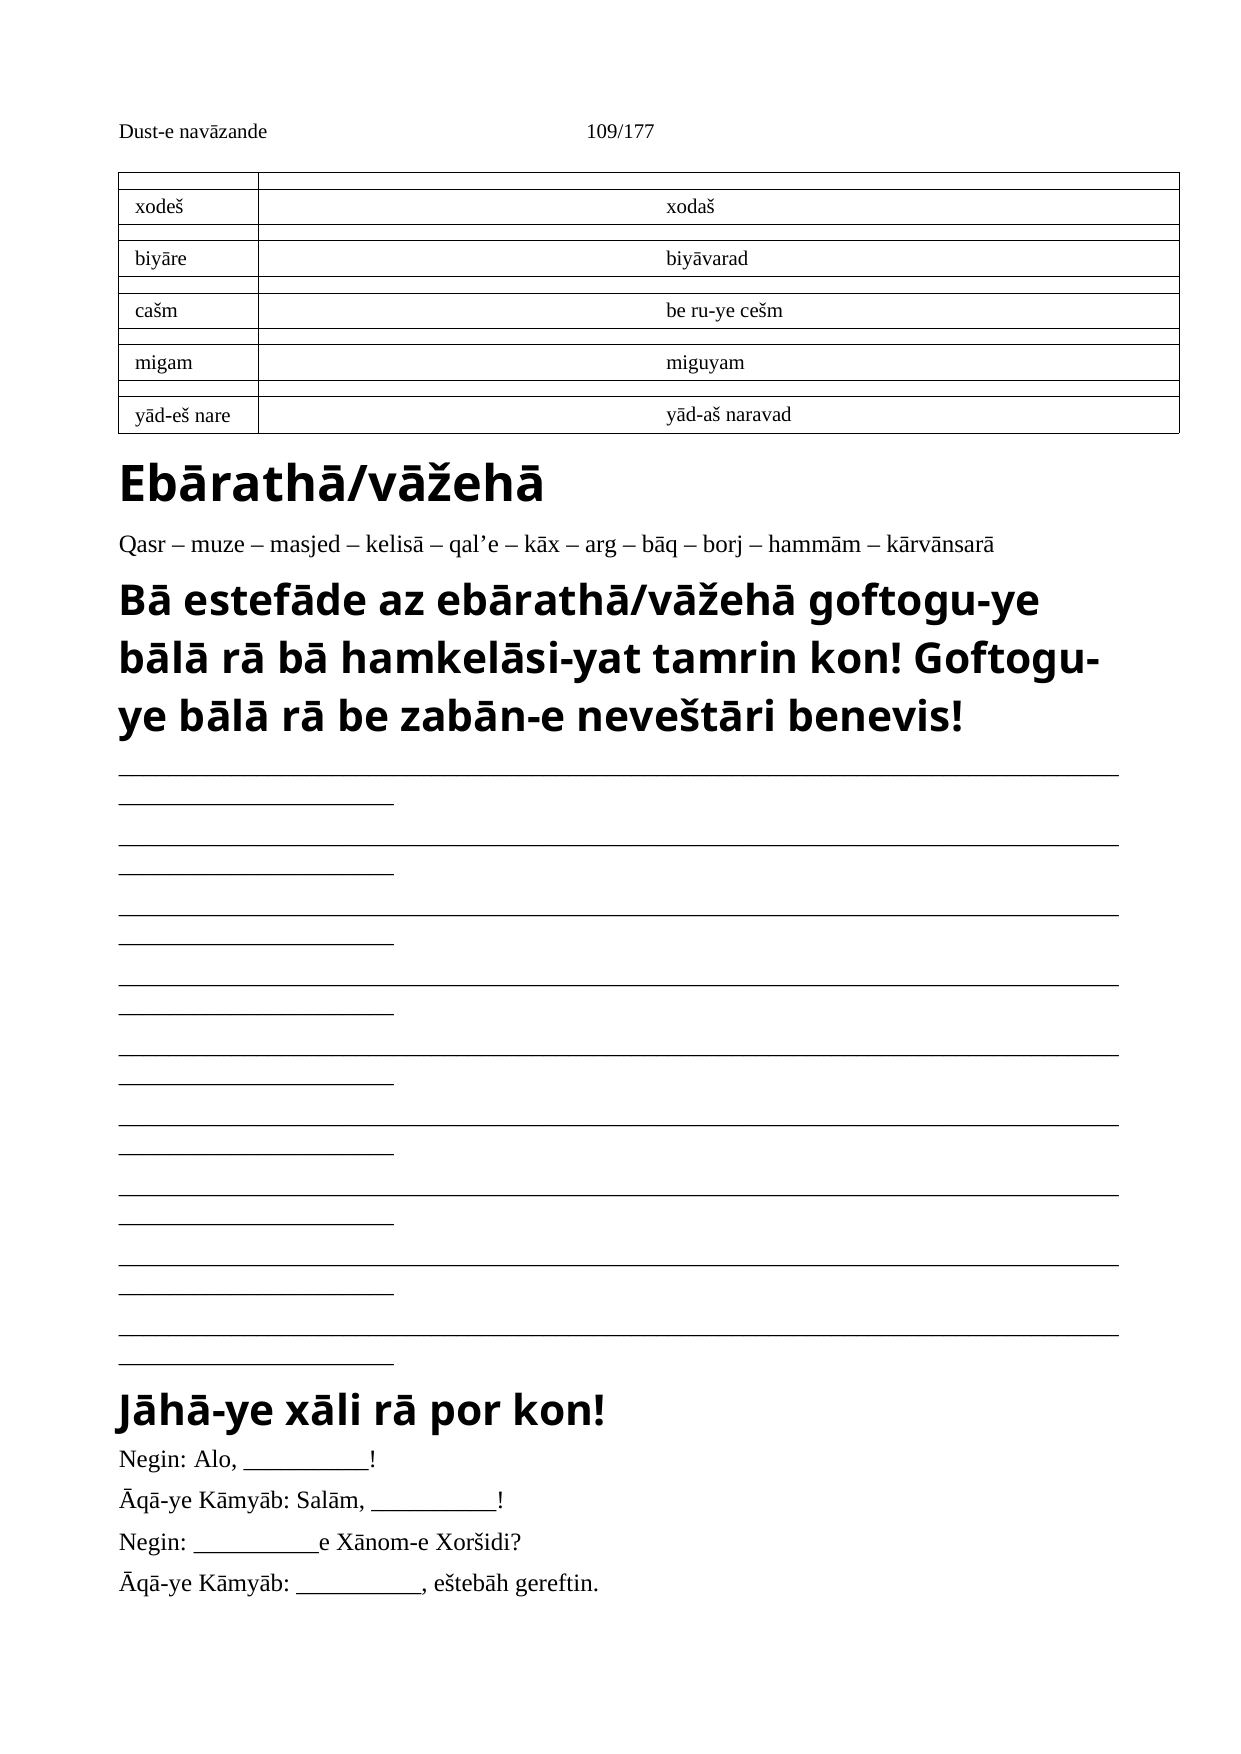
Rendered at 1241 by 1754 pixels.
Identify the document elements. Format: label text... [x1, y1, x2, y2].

text Negin: __________e Xānom‐e Xoršidi? [118, 1527, 1122, 1556]
table_cell [259, 381, 1179, 396]
text ______________________________________________________________________________________________________ [118, 1240, 1122, 1298]
table_cell xodeš [119, 190, 258, 224]
subtitle Bā estefāde az ebārathā/vāžehā goftogu‐ye bālā rā bā hamkelāsi‐yat tamrin kon! Goftogu‐ye bālā rā be zabān‐e neveštāri benevis! [118, 570, 1122, 744]
table_cell [119, 277, 258, 292]
table_cell migam [119, 345, 258, 380]
text ______________________________________________________________________________________________________ [118, 1030, 1122, 1088]
table_cell yād‐eš nare [119, 397, 258, 433]
text ______________________________________________________________________________________________________ [118, 750, 1122, 808]
table_cell yād‐aš naravad [259, 397, 1179, 433]
table_cell [119, 381, 258, 396]
table_cell [119, 173, 258, 188]
table_cell [119, 225, 258, 240]
text Qasr – muze – masjed – kelisā – qal’e – kāx – arg – bāq – borj – hammām – kārvānsarā [118, 529, 1122, 558]
text Negin: Alo, __________! [118, 1444, 1122, 1473]
text Āqā‐ye Kāmyāb: __________, eštebāh gereftin. [118, 1568, 1122, 1597]
subtitle Jāhā‐ye xāli rā por kon! [118, 1380, 1122, 1438]
text ______________________________________________________________________________________________________ [118, 1310, 1122, 1368]
text ______________________________________________________________________________________________________ [118, 1170, 1122, 1228]
subtitle Ebārathā/vāžehā [118, 448, 1122, 516]
text ______________________________________________________________________________________________________ [118, 960, 1122, 1018]
table_cell [119, 329, 258, 344]
table_cell [259, 329, 1179, 344]
table_cell biyāvarad [259, 241, 1179, 276]
text Āqā‐ye Kāmyāb: Salām, __________! [118, 1486, 1122, 1514]
table_cell biyāre [119, 241, 258, 276]
text ______________________________________________________________________________________________________ [118, 890, 1122, 948]
table_cell [259, 277, 1179, 292]
text ______________________________________________________________________________________________________ [118, 1100, 1122, 1158]
table_cell xodaš [259, 190, 1179, 224]
table_cell miguyam [259, 345, 1179, 380]
text ______________________________________________________________________________________________________ [118, 820, 1122, 878]
table_cell [259, 225, 1179, 240]
table_cell be ru‐ye cešm [259, 294, 1179, 328]
table_cell cašm [119, 294, 258, 328]
table_cell [259, 173, 1179, 188]
